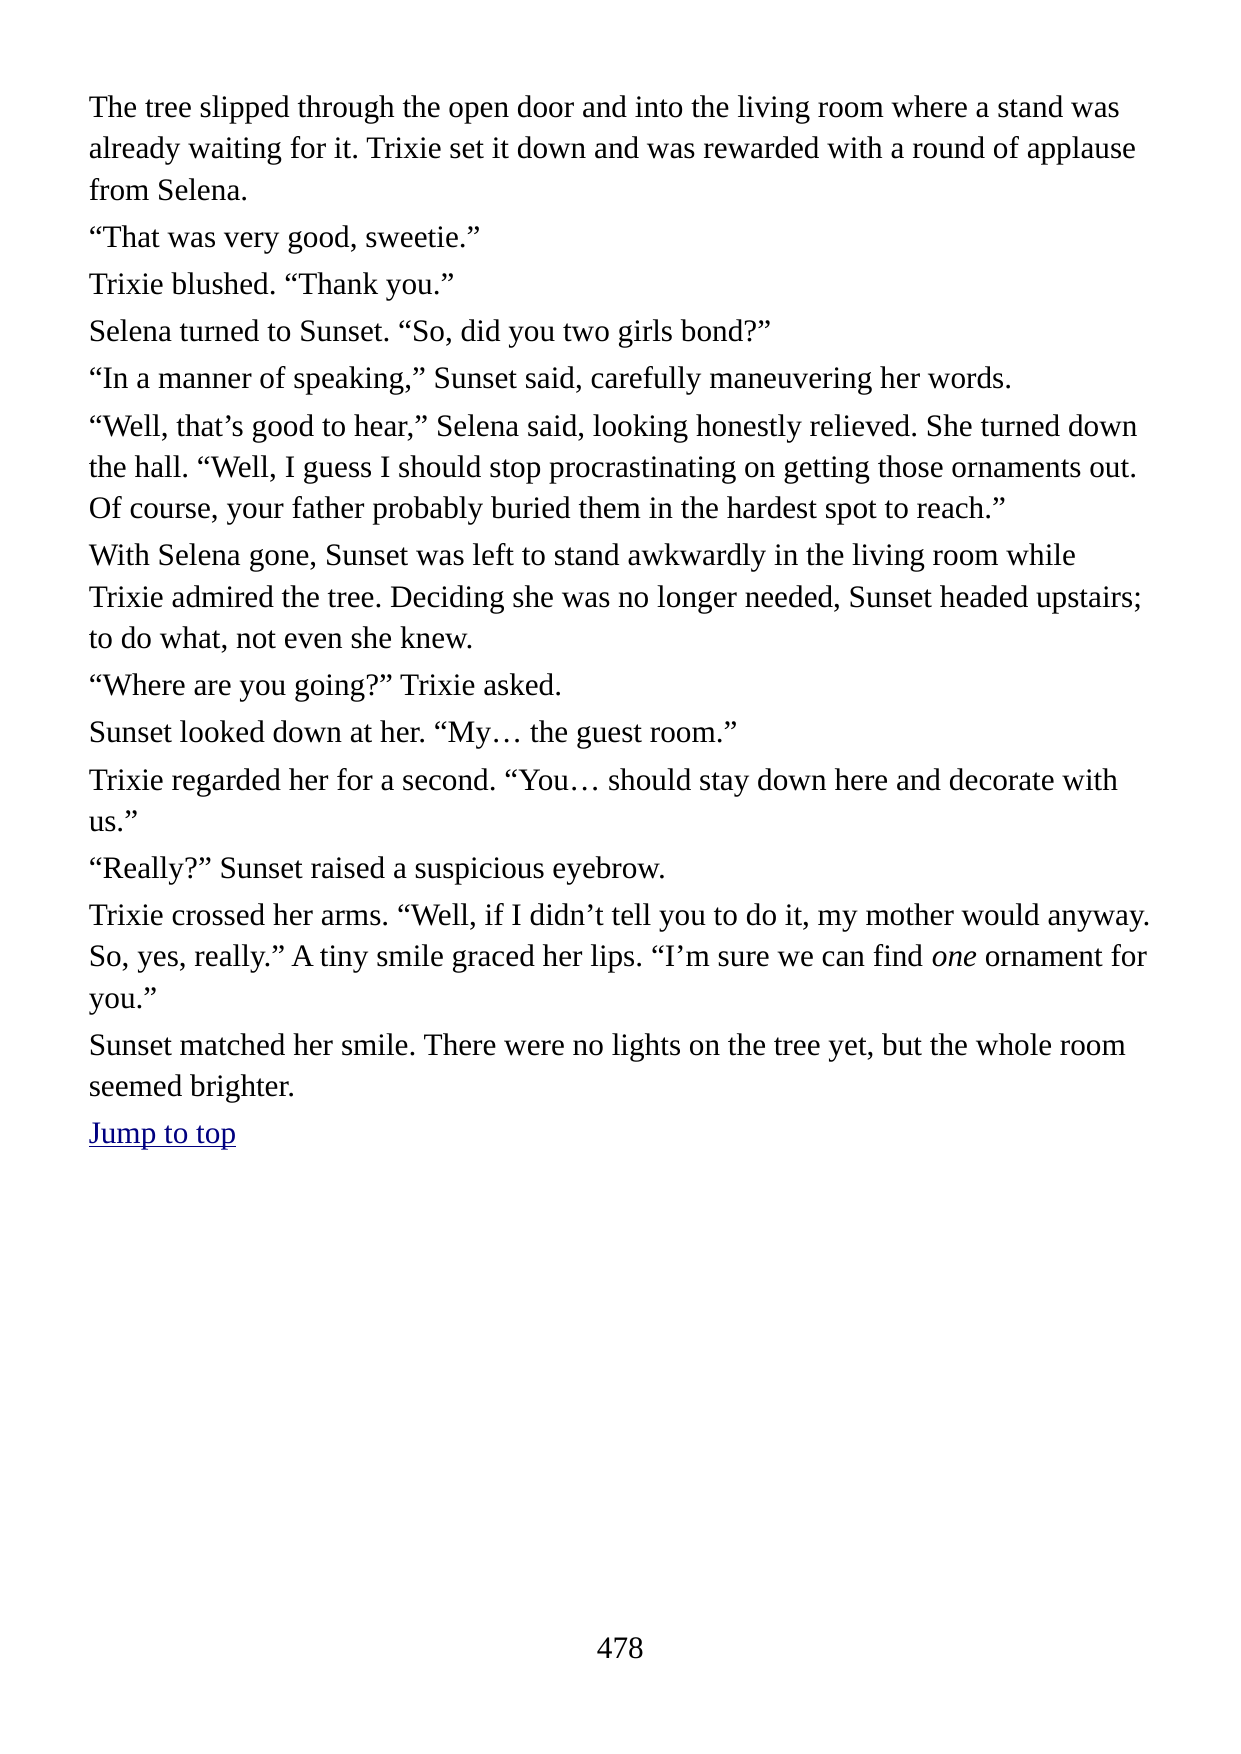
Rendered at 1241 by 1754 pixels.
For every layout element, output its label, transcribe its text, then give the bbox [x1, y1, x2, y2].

text “In a manner of speaking,” Sunset said, carefully maneuvering her words. [88, 360, 1152, 396]
text Selena turned to Sunset. “So, did you two girls bond?” [88, 313, 1152, 348]
text “Where are you going?” Trixie asked. [88, 666, 1152, 702]
text Sunset looked down at her. “My… the guest room.” [88, 713, 1152, 749]
text Trixie blushed. “Thank you.” [88, 265, 1152, 301]
text Trixie regarded her for a second. “You… should stay down here and decorate with us.” [88, 761, 1152, 838]
text “Really?” Sunset raised a suspicious eyebrow. [88, 849, 1152, 885]
text Sunset matched her smile. There were no lights on the tree yet, but the whole room seemed brighter. [88, 1026, 1152, 1103]
text “That was very good, sweetie.” [88, 218, 1152, 254]
text “Well, that’s good to hear,” Selena said, looking honestly relieved. She turned down the hall. “Well, I guess I should stop procrastinating on getting those ornaments out. Of course, your father probably buried them in the hardest spot to reach.” [88, 407, 1152, 525]
text Jump to top [88, 1114, 1152, 1150]
text Trixie crossed her arms. “Well, if I didn’t tell you to do it, my mother would anyway. So, yes, really.” A tiny smile graced her lips. “I’m sure we can find one ornament for you.” [88, 896, 1152, 1015]
text With Selena gone, Sunset was left to stand awkwardly in the living room while Trixie admired the tree. Deciding she was no longer needed, Sunset headed upstairs; to do what, not even she knew. [88, 537, 1152, 655]
text The tree slipped through the open door and into the living room where a stand was already waiting for it. Trixie set it down and was rewarded with a round of applause from Selena. [88, 88, 1152, 207]
